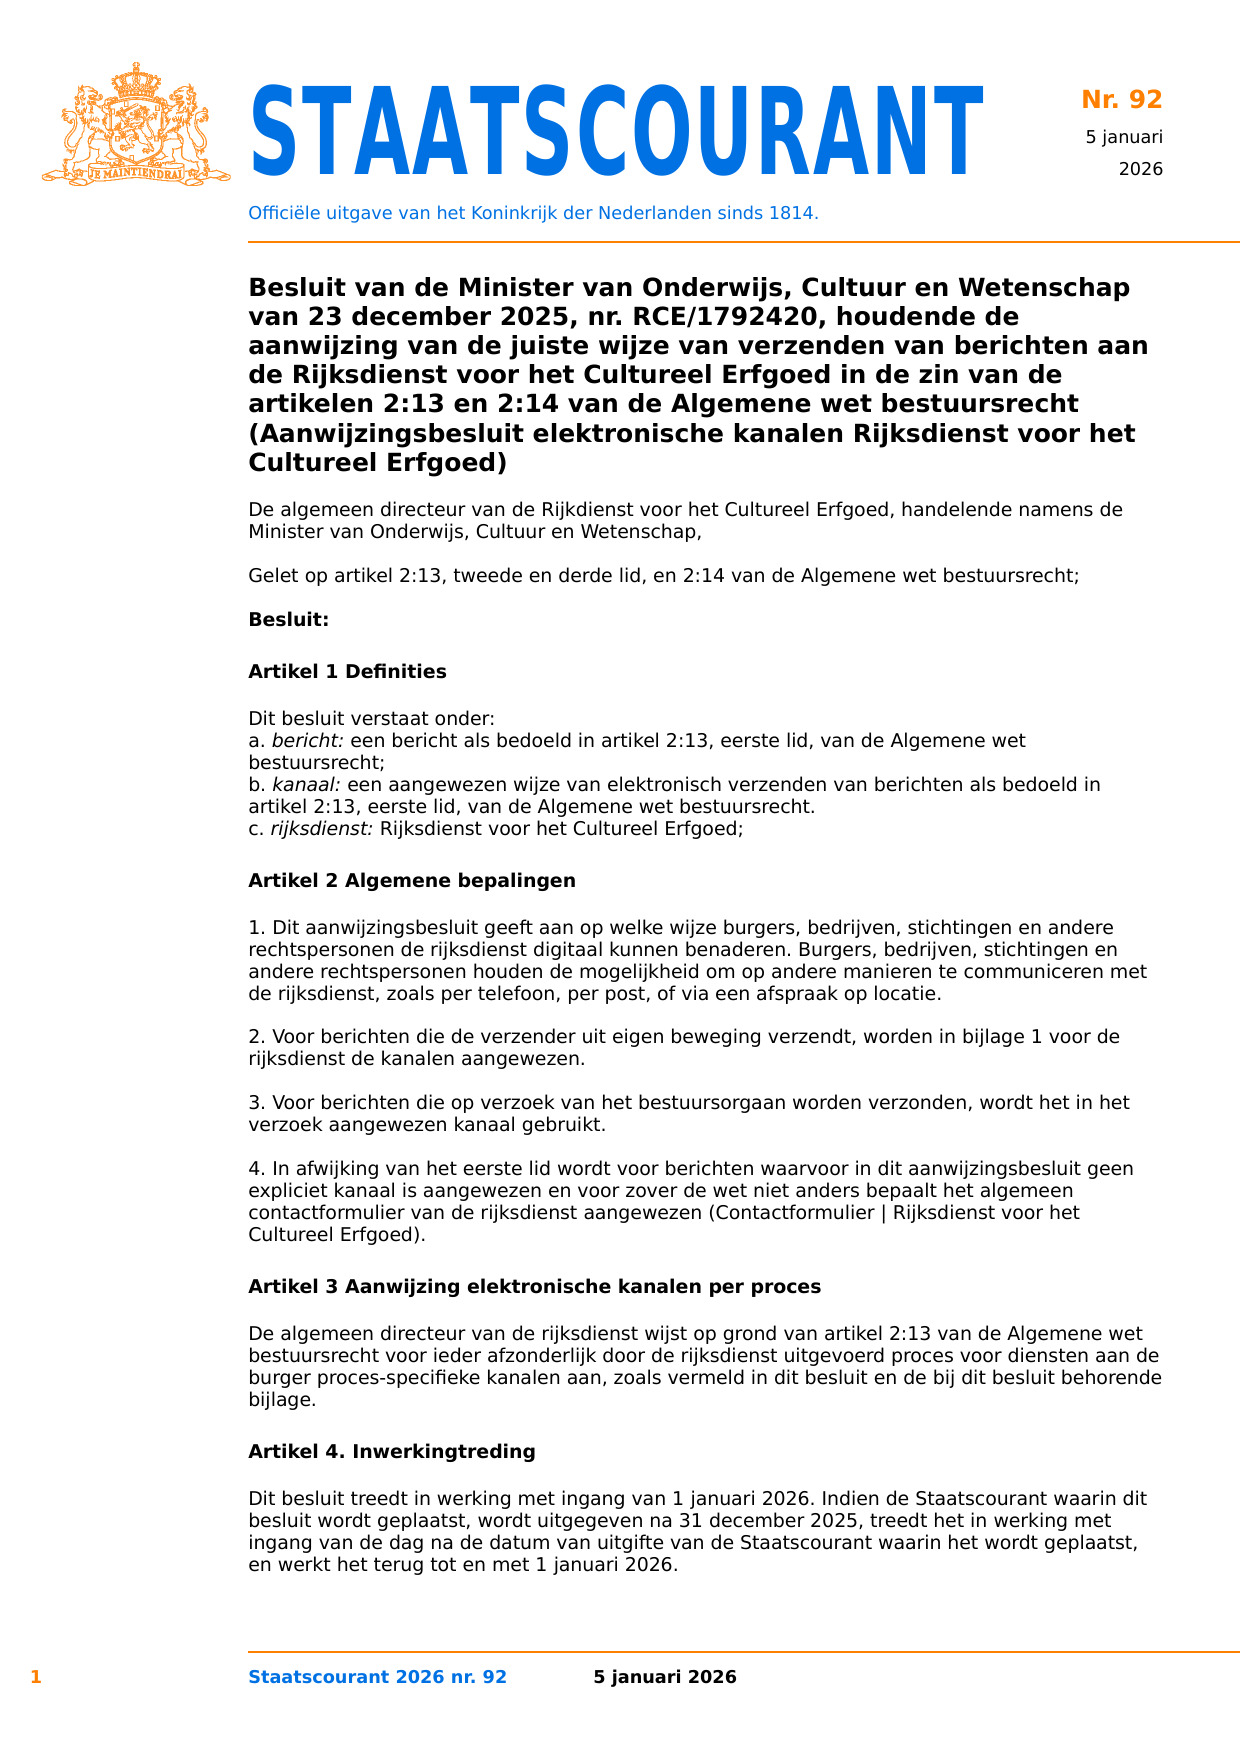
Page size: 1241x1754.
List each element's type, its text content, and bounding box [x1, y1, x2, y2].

text Dit besluit verstaat onder: [248, 708, 1163, 730]
text 3. Voor berichten die op verzoek van het bestuursorgaan worden verzonden, wordt het in het verzoek aangewezen kanaal gebruikt. [248, 1092, 1163, 1136]
text Gelet op artikel 2:13, tweede en derde lid, en 2:14 van de Algemene wet bestuursrecht; [248, 565, 1163, 587]
text Besluit: [248, 609, 1163, 631]
table_cell 5 januari [998, 121, 1240, 153]
picture [41, 62, 231, 186]
subtitle Artikel 1 Definities [248, 661, 1163, 683]
table_cell 2026 [998, 153, 1240, 203]
text 4. In afwijking van het eerste lid wordt voor berichten waarvoor in dit aanwijzingsbesluit geen expliciet kanaal is aangewezen en voor zover de wet niet anders bepaalt het algemeen contactformulier van de rijksdienst aangewezen (Contactformulier | Rijksdienst voor het Cultureel Erfgoed). [248, 1158, 1163, 1246]
table_header STAATSCOURANT [248, 62, 998, 203]
subtitle Artikel 2 Algemene bepalingen [248, 869, 1163, 892]
text a. bericht: een bericht als bedoeld in artikel 2:13, eerste lid, van de Algemene wet bestuursrecht; [248, 730, 1163, 774]
table_header [25, 62, 248, 241]
table_cell Officiële uitgave van het Koninkrijk der Nederlanden sinds 1814. [248, 203, 1240, 241]
subtitle Artikel 4. Inwerkingtreding [248, 1441, 1163, 1463]
text 1. Dit aanwijzingsbesluit geeft aan op welke wijze burgers, bedrijven, stichtingen en andere rechtspersonen de rijksdienst digitaal kunnen benaderen. Burgers, bedrijven, stichtingen en andere rechtspersonen houden de mogelijkheid om op andere manieren te communiceren met de rijksdienst, zoals per telefoon, per post, of via een afspraak op locatie. [248, 917, 1163, 1004]
text De algemeen directeur van de rijksdienst wijst op grond van artikel 2:13 van de Algemene wet bestuursrecht voor ieder afzonderlijk door de rijksdienst uitgevoerd proces voor diensten aan de burger proces-specifieke kanalen aan, zoals vermeld in dit besluit en de bij dit besluit behorende bijlage. [248, 1323, 1163, 1411]
text 2. Voor berichten die de verzender uit eigen beweging verzendt, worden in bijlage 1 voor de rijksdienst de kanalen aangewezen. [248, 1026, 1163, 1070]
subtitle Besluit van de Minister van Onderwijs, Cultuur en Wetenschap van 23 december 2025, nr. RCE/1792420, houdende de aanwijzing van de juiste wijze van verzenden van berichten aan de Rijksdienst voor het Cultureel Erfgoed in de zin van de artikelen 2:13 en 2:14 van de Algemene wet bestuursrecht (Aanwijzingsbesluit elektronische kanalen Rijksdienst voor het Cultureel Erfgoed) [248, 273, 1163, 477]
text c. rijksdienst: Rijksdienst voor het Cultureel Erfgoed; [248, 818, 1163, 839]
table_header Nr. 92 [998, 62, 1240, 121]
text Dit besluit treedt in werking met ingang van 1 januari 2026. Indien de Staatscourant waarin dit besluit wordt geplaatst, wordt uitgegeven na 31 december 2025, treedt het in werking met ingang van de dag na de datum van uitgifte van de Staatscourant waarin het wordt geplaatst, en werkt het terug tot en met 1 januari 2026. [248, 1488, 1163, 1576]
text De algemeen directeur van de Rijkdienst voor het Cultureel Erfgoed, handelende namens de Minister van Onderwijs, Cultuur en Wetenschap, [248, 499, 1163, 543]
text b. kanaal: een aangewezen wijze van elektronisch verzenden van berichten als bedoeld in artikel 2:13, eerste lid, van de Algemene wet bestuursrecht. [248, 774, 1163, 818]
subtitle Artikel 3 Aanwijzing elektronische kanalen per proces [248, 1276, 1163, 1298]
